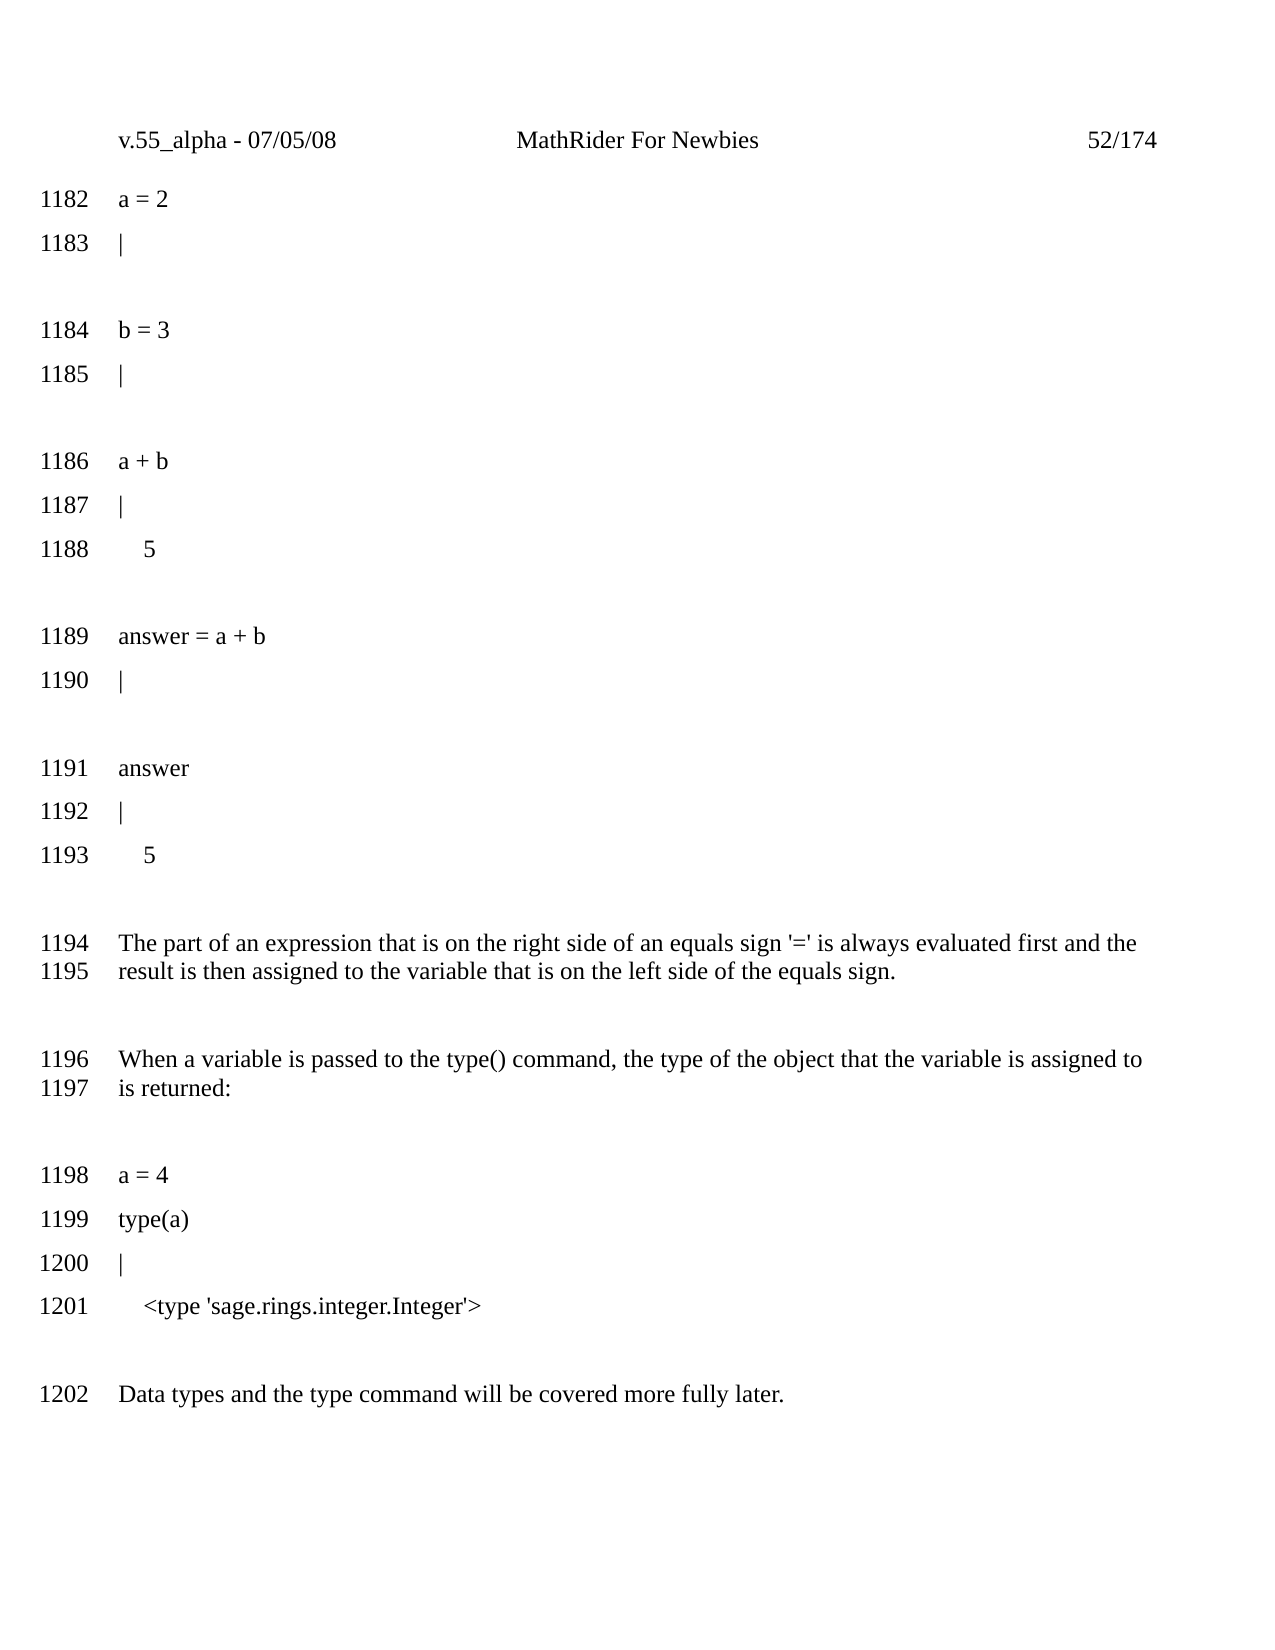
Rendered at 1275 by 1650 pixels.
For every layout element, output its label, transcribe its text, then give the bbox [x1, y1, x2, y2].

text a + b [118, 446, 1157, 475]
text type(a) [118, 1204, 1157, 1233]
text | [118, 1248, 1157, 1276]
text 5 [118, 534, 1157, 563]
text Data types and the type command will be covered more fully later. [118, 1379, 1157, 1408]
text <type 'sage.rings.integer.Integer'> [118, 1291, 1157, 1320]
text a = 2 [118, 184, 1157, 213]
text | [118, 359, 1157, 388]
text | [118, 796, 1157, 825]
text | [118, 665, 1157, 694]
text 5 [118, 840, 1157, 869]
text a = 4 [118, 1160, 1157, 1189]
text answer = a + b [118, 621, 1157, 650]
text b = 3 [118, 315, 1157, 344]
text The part of an expression that is on the right side of an equals sign '=' is always evaluated first and the result is then assigned to the variable that is on the left side of the equals sign. [118, 928, 1157, 985]
text | [118, 228, 1157, 256]
text When a variable is passed to the type() command, the type of the object that the variable is assigned to is returned: [118, 1044, 1157, 1101]
text | [118, 490, 1157, 519]
text answer [118, 753, 1157, 781]
